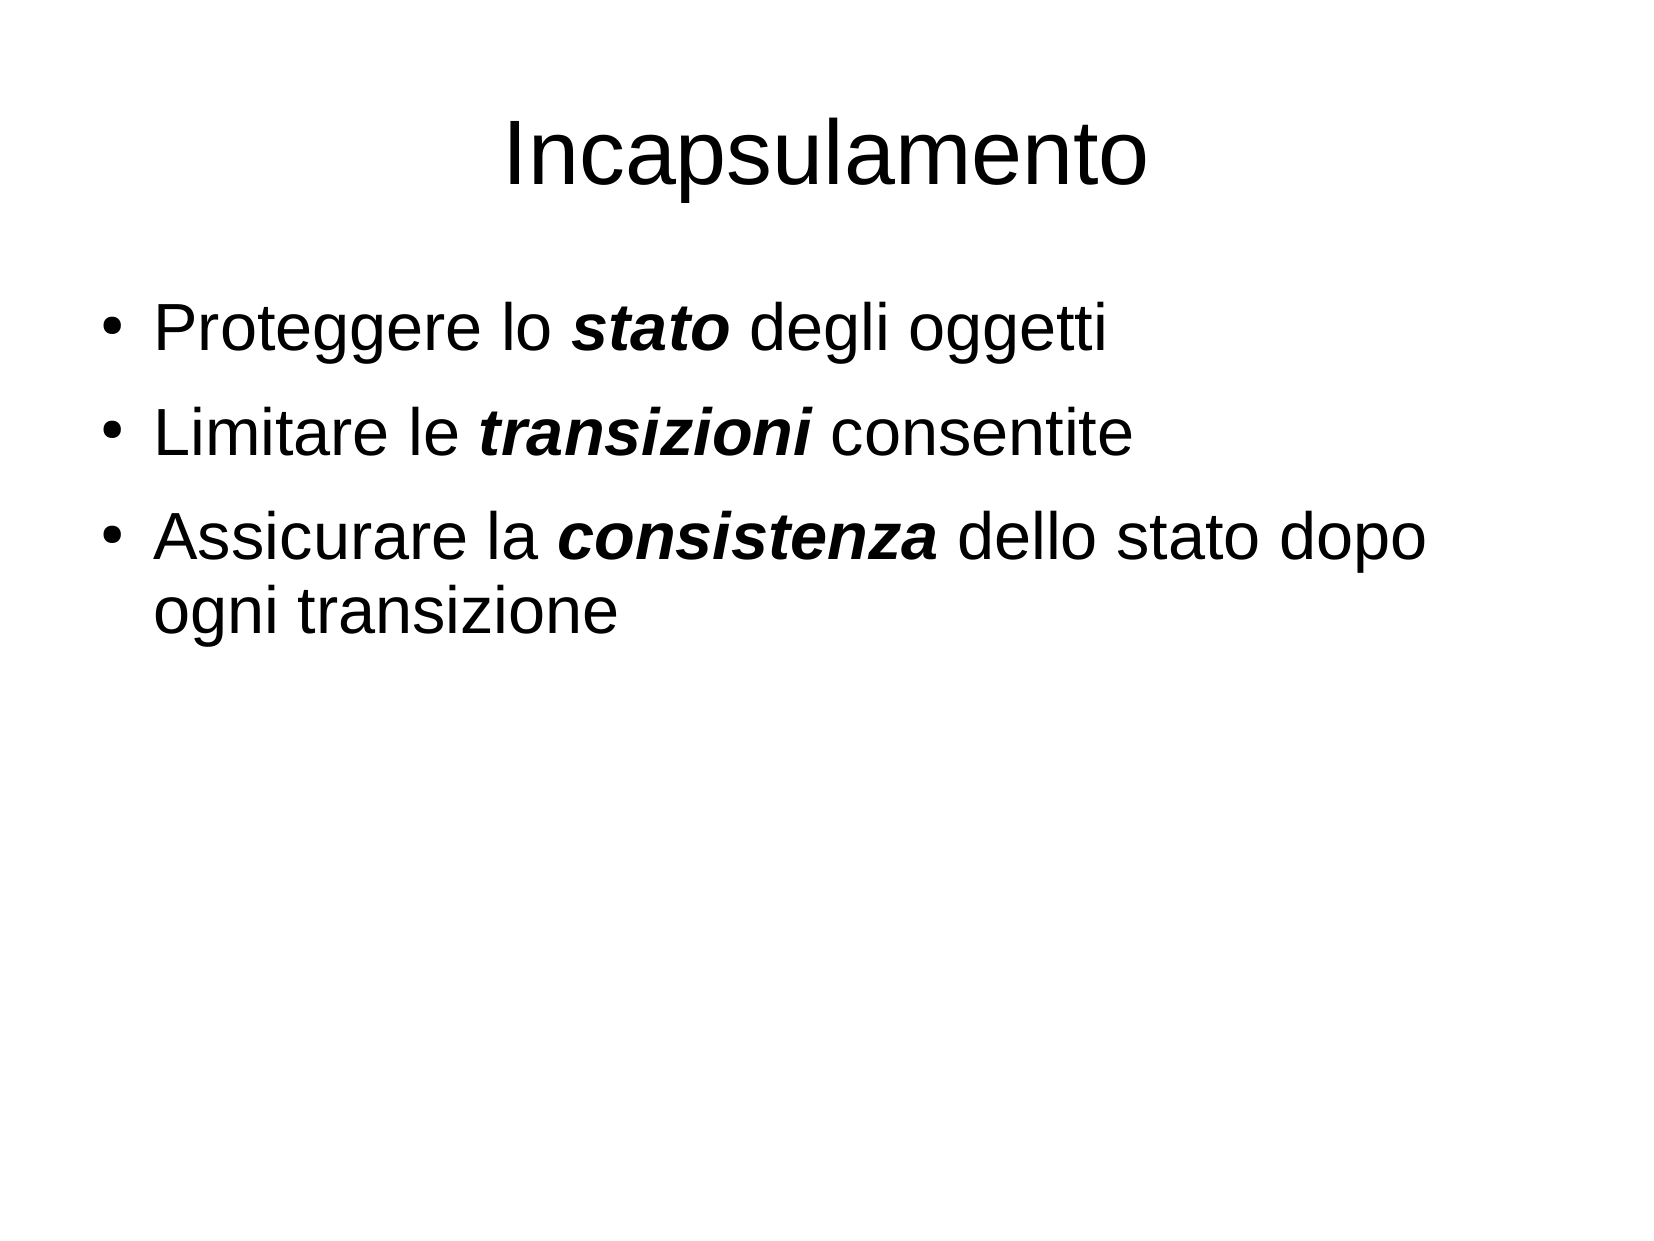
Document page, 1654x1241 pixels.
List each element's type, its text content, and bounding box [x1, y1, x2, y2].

title Incapsulamento [82, 49, 1571, 257]
list Proteggere lo stato degli oggetti Limitare le transizioni consentite Assicurare la consistenza dello stato dopo ogni transizione [82, 290, 1571, 1010]
